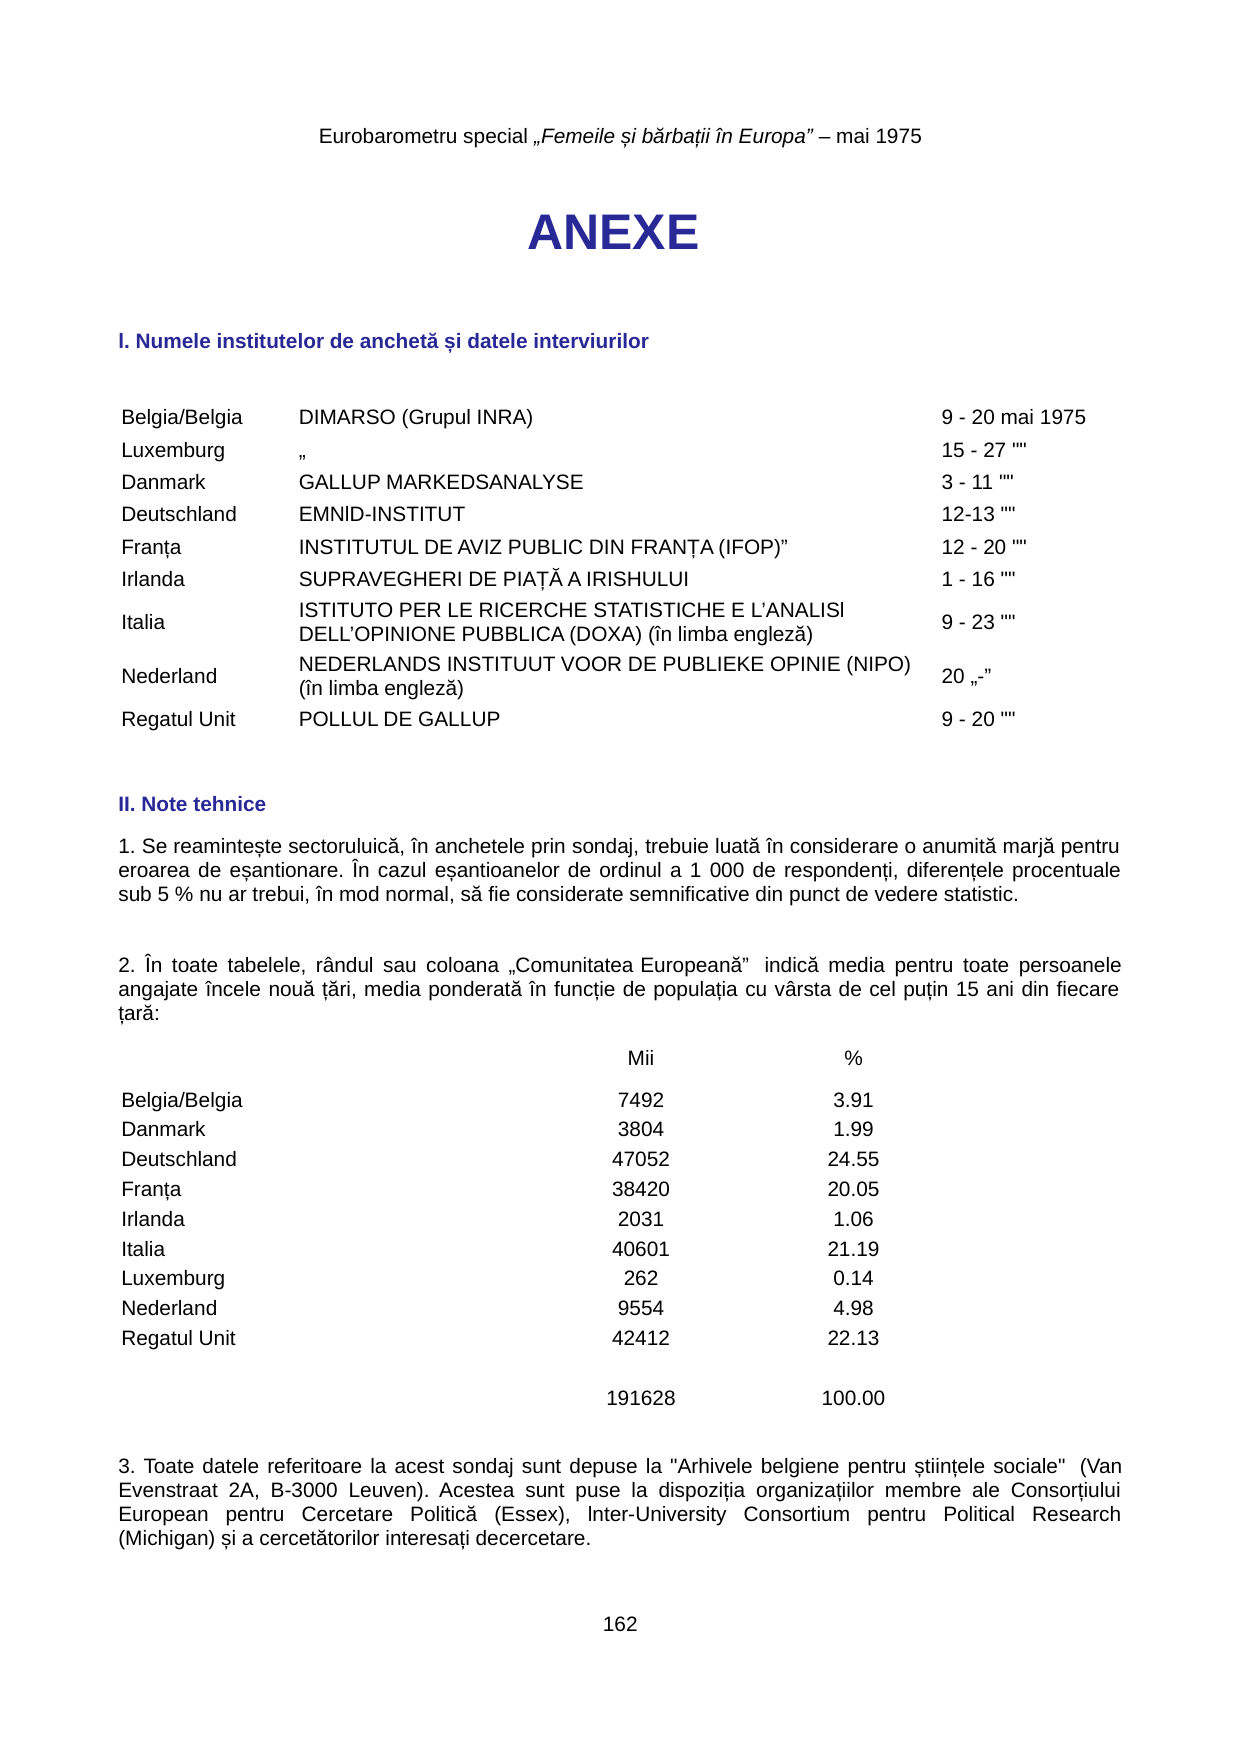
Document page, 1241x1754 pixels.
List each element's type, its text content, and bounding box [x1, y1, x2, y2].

table_cell 4.98 [745, 1293, 962, 1323]
subtitle ANEXE [118, 202, 1122, 260]
table_cell Franța [118, 531, 296, 563]
table_cell 47052 [537, 1144, 745, 1174]
table_cell 100.00 [745, 1383, 962, 1412]
table_cell 1.99 [745, 1114, 962, 1144]
table_cell Luxemburg [118, 433, 296, 466]
table_cell 22.13 [745, 1323, 962, 1353]
table_cell 40601 [537, 1234, 745, 1263]
table_cell Regatul Unit [118, 1323, 537, 1353]
table_cell 20.05 [745, 1174, 962, 1204]
table_cell Nederland [118, 1293, 537, 1323]
table_cell 21.19 [745, 1234, 962, 1263]
table_cell 15 - 27 "" [939, 433, 1104, 466]
table_cell 20 „-” [939, 649, 1104, 703]
table_header DIMARSO (Grupul INRA) [296, 401, 938, 433]
table_header 9 - 20 mai 1975 [939, 401, 1104, 433]
table_cell Irlanda [118, 563, 296, 595]
table_cell EMNlD-INSTITUT [296, 498, 938, 531]
table_cell 2031 [537, 1204, 745, 1233]
table_cell 9 - 23 "" [939, 595, 1104, 649]
table_cell Deutschland [118, 1144, 537, 1174]
table_header Mii [537, 1031, 745, 1084]
table_cell Deutschland [118, 498, 296, 531]
table_cell 12 - 20 "" [939, 531, 1104, 563]
table_cell 3.91 [745, 1085, 962, 1114]
table_cell Belgia/Belgia [118, 1085, 537, 1114]
table_cell 9 - 20 "" [939, 703, 1104, 735]
table_cell GALLUP MARKEDSANALYSE [296, 466, 938, 498]
table_cell 3 - 11 "" [939, 466, 1104, 498]
table_cell 12-13 "" [939, 498, 1104, 531]
table_cell 42412 [537, 1323, 745, 1353]
text 2. În toate tabelele, rândul sau coloana „Comunitatea Europeană” indică media pentru toate persoanele angajate încele nouă țări, media ponderată în funcție de populația cu vârsta de cel puțin 15 ani din fiecare țară: [118, 953, 1122, 1025]
table_cell [118, 1353, 537, 1382]
table_cell Regatul Unit [118, 703, 296, 735]
table_cell NEDERLANDS INSTITUUT VOOR DE PUBLIEKE OPINIE (NIPO) (în limba engleză) [296, 649, 938, 703]
table_cell [745, 1353, 962, 1382]
table_cell 0.14 [745, 1263, 962, 1293]
subtitle l. Numele institutelor de anchetă și datele interviurilor [118, 329, 1122, 353]
table_cell INSTITUTUL DE AVIZ PUBLIC DIN FRANȚA (IFOP)” [296, 531, 938, 563]
table_cell Danmark [118, 1114, 537, 1144]
table_cell Nederland [118, 649, 296, 703]
subtitle II. Note tehnice [118, 792, 1122, 816]
table_cell 1 - 16 "" [939, 563, 1104, 595]
table_cell [118, 1383, 537, 1412]
table_cell ISTITUTO PER LE RICERCHE STATISTICHE E L’ANALISl DELL’OPINIONE PUBBLICA (DOXA) (în limba engleză) [296, 595, 938, 649]
table_cell „ [296, 433, 938, 466]
table_cell SUPRAVEGHERI DE PIAȚĂ A IRISHULUI [296, 563, 938, 595]
table_cell Franța [118, 1174, 537, 1204]
table_header % [745, 1031, 962, 1084]
table_cell 3804 [537, 1114, 745, 1144]
table_cell 24.55 [745, 1144, 962, 1174]
table_cell POLLUL DE GALLUP [296, 703, 938, 735]
table_cell 262 [537, 1263, 745, 1293]
table_cell [537, 1353, 745, 1382]
table_header Belgia/Belgia [118, 401, 296, 433]
table_cell 9554 [537, 1293, 745, 1323]
text 3. Toate datele referitoare la acest sondaj sunt depuse la "Arhivele belgiene pentru științele sociale" (Van Evenstraat 2A, B-3000 Leuven). Acestea sunt puse la dispoziția organizațiilor membre ale Consorțiului European pentru Cercetare Politică (Essex), lnter-University Consortium pentru Political Research (Michigan) și a cercetătorilor interesați decercetare. [118, 1454, 1122, 1549]
table_cell 191628 [537, 1383, 745, 1412]
text 1. Se reamintește sectoruluică, în anchetele prin sondaj, trebuie luată în considerare o anumită marjă pentru eroarea de eșantionare. În cazul eșantioanelor de ordinul a 1 000 de respondenți, diferențele procentuale sub 5 % nu ar trebui, în mod normal, să fie considerate semnificative din punct de vedere statistic. [118, 834, 1122, 906]
table_cell Luxemburg [118, 1263, 537, 1293]
table_cell Danmark [118, 466, 296, 498]
table_cell Italia [118, 595, 296, 649]
table_cell Italia [118, 1234, 537, 1263]
table_header [118, 1031, 537, 1084]
table_cell 7492 [537, 1085, 745, 1114]
table_cell Irlanda [118, 1204, 537, 1233]
table_cell 1.06 [745, 1204, 962, 1233]
table_cell 38420 [537, 1174, 745, 1204]
